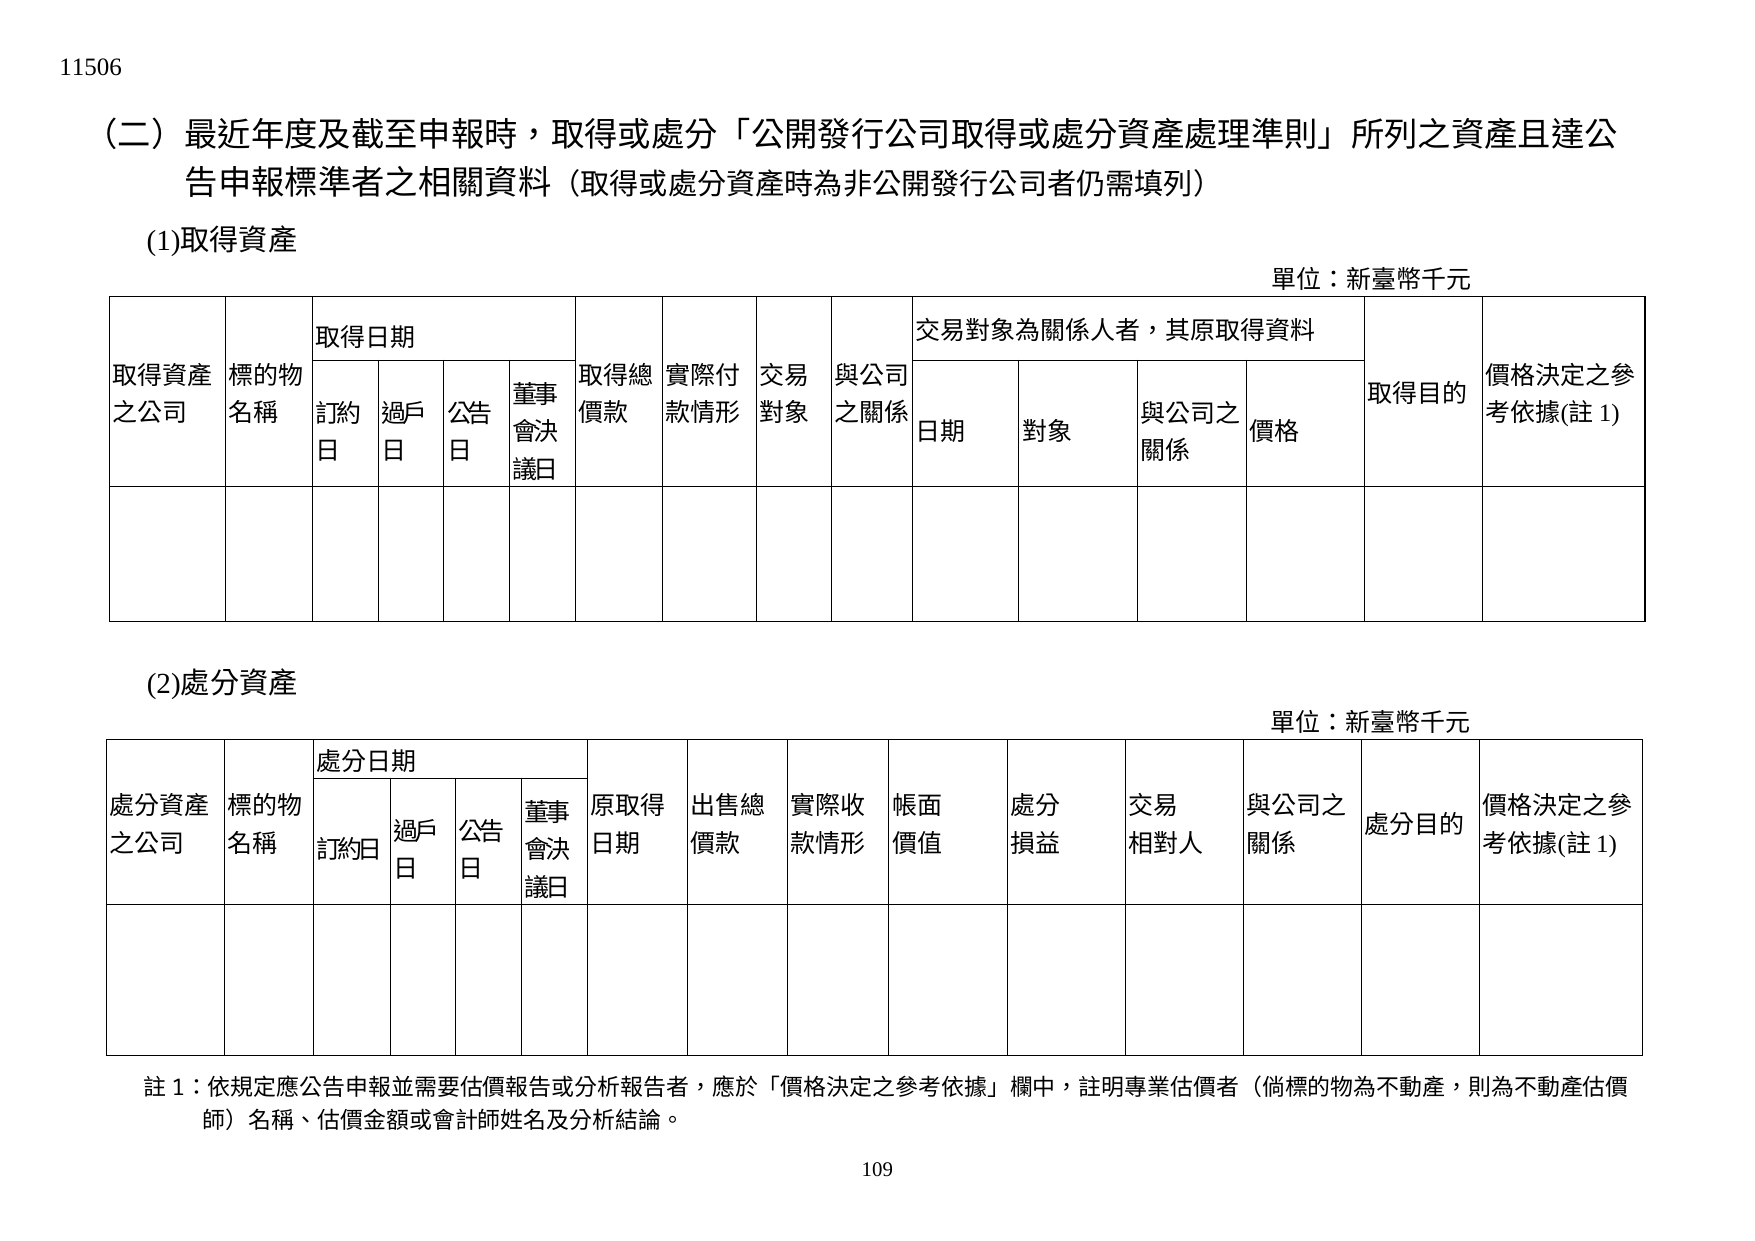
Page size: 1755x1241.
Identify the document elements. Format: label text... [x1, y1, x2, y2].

table_header 與公司之關係 [1244, 740, 1361, 904]
table_cell [1126, 905, 1243, 1055]
table_header 價格決定之參考依據(註1) [1483, 297, 1644, 486]
table_cell [313, 487, 378, 621]
table_cell [522, 905, 587, 1055]
table_cell [1483, 487, 1644, 621]
table_header 交易對象 [757, 297, 831, 486]
table_header 標的物 名稱 [225, 740, 313, 904]
table_header 交易 相對人 [1126, 740, 1243, 904]
text （二）最近年度及截至申報時，取得或處分「公開發行公司取得或處分資產處理準則」所列之資產且達公告申報標準者之相關資料（取得或處分資產時為非公開發行公司者仍需填列） [84, 107, 1645, 204]
table_header 處分資產之公司 [107, 740, 224, 904]
table_cell [225, 905, 313, 1055]
table_cell [1244, 905, 1361, 1055]
table_header [1643, 739, 1650, 778]
text 單位：新臺幣千元 [59, 702, 1470, 739]
table_cell [1138, 487, 1246, 621]
table_cell [663, 487, 756, 621]
table_cell [913, 487, 1018, 621]
table_cell [788, 905, 888, 1055]
table_cell 過戶日 [391, 779, 455, 904]
table_cell [391, 905, 455, 1055]
text (1)取得資產 [59, 216, 1695, 258]
table_cell [1008, 905, 1125, 1055]
table_cell 董事會決議日 [510, 361, 575, 486]
table_cell 價格 [1247, 361, 1364, 486]
text 單位：新臺幣千元 [59, 258, 1695, 296]
table_cell 對象 [1019, 361, 1137, 486]
table_cell [889, 905, 1007, 1055]
table_cell 訂約日 [314, 779, 390, 904]
table_cell [107, 905, 224, 1055]
table_header 取得日期 [313, 297, 575, 359]
table_cell [1365, 487, 1482, 621]
table_cell [510, 487, 575, 621]
table_header 處分目的 [1362, 740, 1479, 904]
table_cell 公告日 [444, 361, 509, 486]
table_cell [314, 905, 390, 1055]
text (2)處分資產 [59, 659, 1695, 702]
table_cell 董事會決議日 [522, 779, 587, 904]
table_header 取得總價款 [576, 297, 662, 486]
table_cell 日期 [913, 361, 1018, 486]
table_cell [576, 487, 662, 621]
table_cell [757, 487, 831, 621]
table_cell [1247, 487, 1364, 621]
table_header 價格決定之參考依據(註1) [1480, 740, 1642, 904]
table_header 與公司之關係 [832, 297, 912, 486]
table_header 標的物名稱 [226, 297, 312, 486]
table_header 取得目的 [1365, 297, 1482, 486]
table_cell [1643, 778, 1650, 904]
table_header 帳面 價值 [889, 740, 1007, 904]
table_cell [688, 905, 787, 1055]
table_cell [1019, 487, 1137, 621]
text 註1：依規定應公告申報並需要估價報告或分析報告者，應於「價格決定之參考依據」欄中，註明專業估價者（倘標的物為不動產，則為不動產估價師）名稱、估價金額或會計師姓名及分析結論。 [143, 1068, 1645, 1135]
table_header 實際收 款情形 [788, 740, 888, 904]
table_header 處分日期 [314, 740, 587, 778]
table_cell [588, 905, 687, 1055]
table_cell [444, 487, 509, 621]
table_header 處分 損益 [1008, 740, 1125, 904]
table_cell 與公司之關係 [1138, 361, 1246, 486]
table_cell [1362, 905, 1479, 1055]
table_cell [832, 487, 912, 621]
table_cell [226, 487, 312, 621]
table_cell [1643, 904, 1650, 1055]
table_cell [456, 905, 521, 1055]
table_header 實際付款情形 [663, 297, 756, 486]
table_cell 過戶日 [379, 361, 443, 486]
table_header 取得資產之公司 [110, 297, 225, 486]
table_cell [1480, 905, 1642, 1055]
table_cell [379, 487, 443, 621]
table_header 原取得 日期 [588, 740, 687, 904]
table_cell 公告日 [456, 779, 521, 904]
table_header 出售總 價款 [688, 740, 787, 904]
table_cell 訂約日 [313, 361, 378, 486]
table_cell [110, 487, 225, 621]
table_header 交易對象為關係人者，其原取得資料 [913, 297, 1364, 359]
